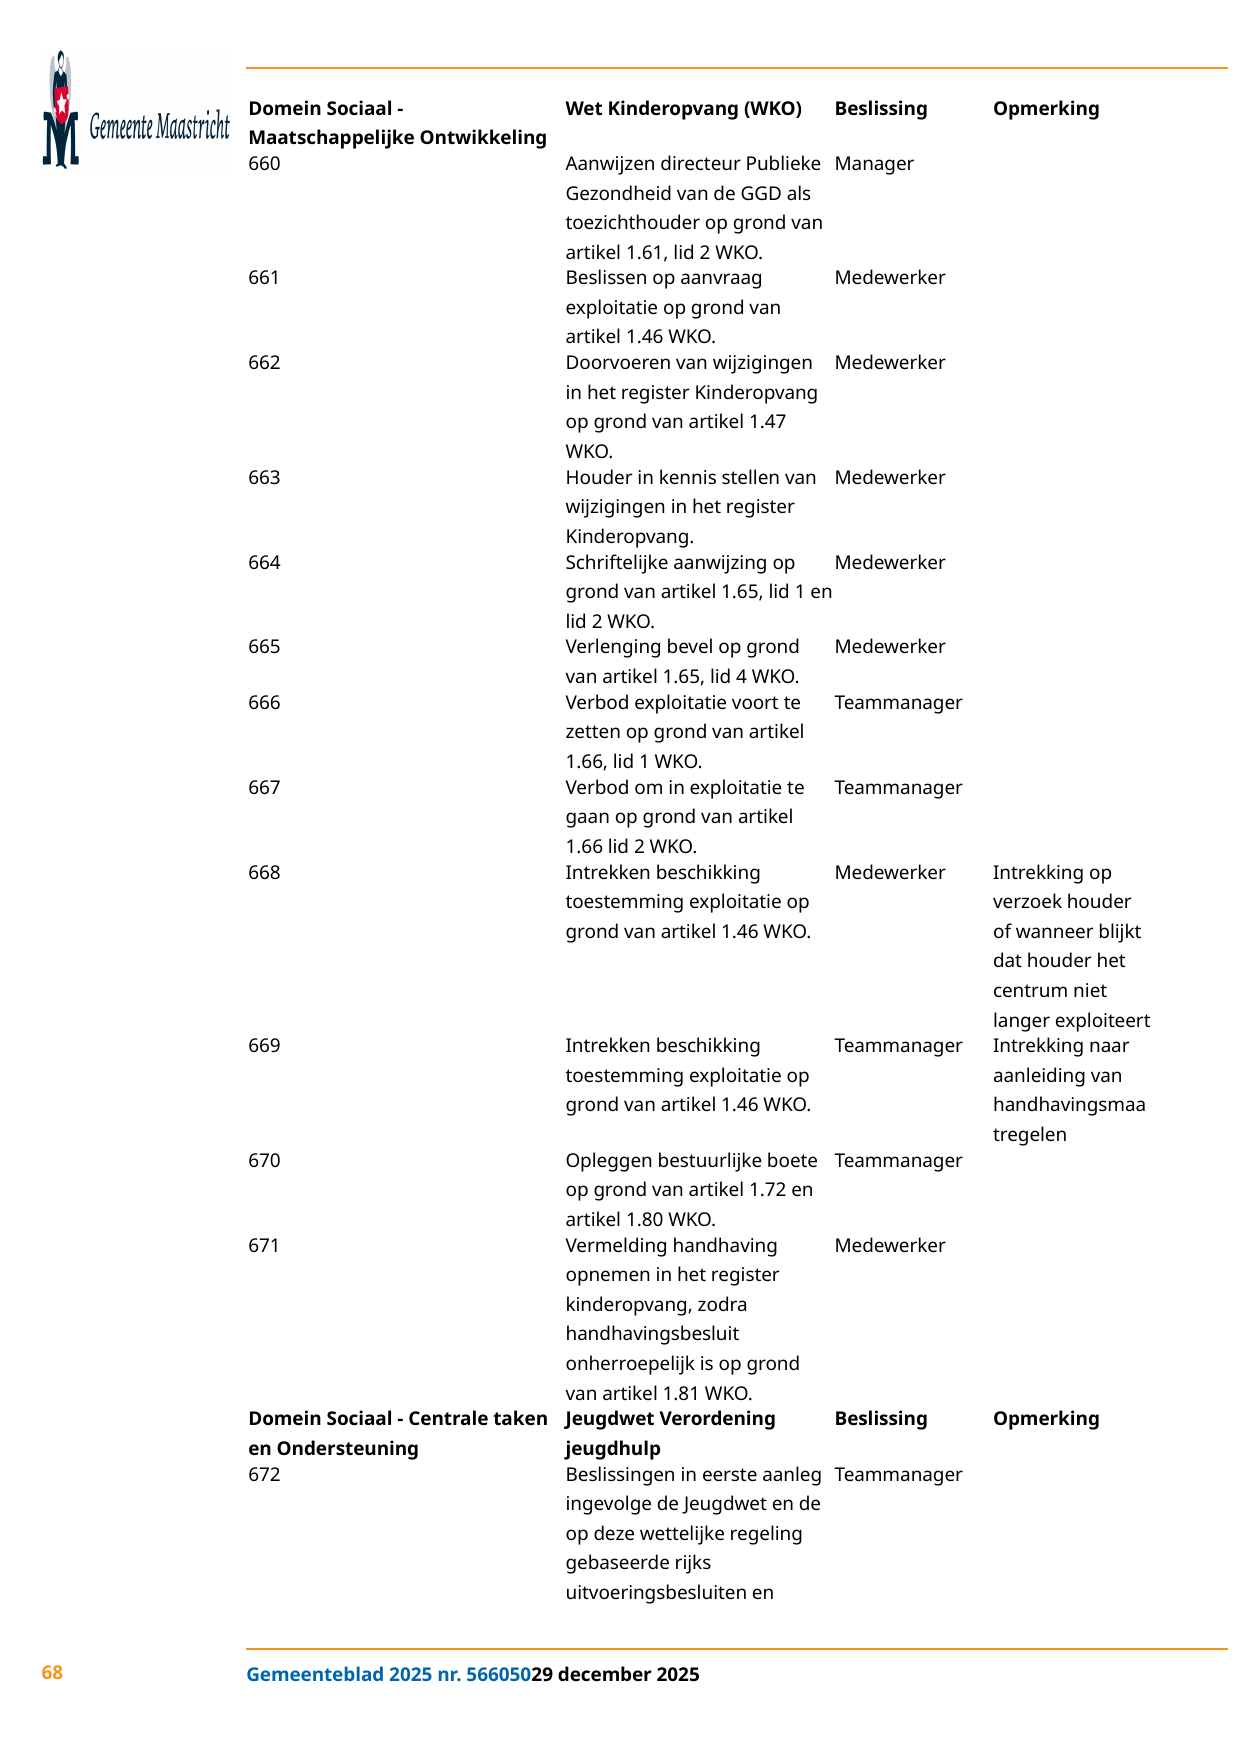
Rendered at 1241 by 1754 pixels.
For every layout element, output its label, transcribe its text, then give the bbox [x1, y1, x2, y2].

table_cell 666 [248, 689, 407, 774]
table_cell Medewerker [834, 859, 993, 1032]
table_cell Opmerking [993, 95, 1152, 150]
table_cell [993, 464, 1152, 549]
table_cell Intrekking op verzoek houder of wanneer blijkt dat houder het centrum niet langer exploiteert [993, 859, 1152, 1032]
table_cell Wet Kinderopvang (WKO) [565, 95, 834, 150]
table_cell Verbod exploitatie voort te zetten op grond van artikel 1.66, lid 1 WKO. [565, 689, 834, 774]
table_cell [993, 350, 1152, 464]
table_cell Teammanager [834, 1033, 993, 1147]
table_cell Beslissen op aanvraag exploitatie op grond van artikel 1.46 WKO. [565, 265, 834, 349]
table_cell [407, 634, 565, 689]
table_cell 668 [248, 859, 407, 1032]
table_cell Teammanager [834, 689, 993, 774]
table_cell Domein Sociaal - Centrale taken en Ondersteuning [248, 1406, 565, 1461]
table_cell 667 [248, 774, 407, 859]
table_cell Medewerker [834, 549, 993, 634]
table_cell [993, 549, 1152, 634]
table_cell 662 [248, 350, 407, 464]
table_cell Verbod om in exploitatie te gaan op grond van artikel 1.66 lid 2 WKO. [565, 774, 834, 859]
table_cell [407, 1147, 565, 1232]
table_cell Medewerker [834, 1232, 993, 1406]
table_cell [993, 1232, 1152, 1406]
table_cell [407, 1232, 565, 1406]
table_cell Teammanager [834, 774, 993, 859]
table_cell [407, 150, 565, 264]
table_cell Teammanager [834, 1147, 993, 1232]
table_cell 665 [248, 634, 407, 689]
table_cell [407, 1033, 565, 1147]
table_cell Medewerker [834, 634, 993, 689]
table_cell Beslissing [834, 95, 993, 150]
table_cell Schriftelijke aanwijzing op grond van artikel 1.65, lid 1 en lid 2 WKO. [565, 549, 834, 634]
table_cell [993, 265, 1152, 349]
table_cell 672 [248, 1461, 407, 1605]
table_cell Vermelding handhaving opnemen in het register kinderopvang, zodra handhavingsbesluit onherroepelijk is op grond van artikel 1.81 WKO. [565, 1232, 834, 1406]
table_cell [407, 1461, 565, 1605]
table_cell [407, 774, 565, 859]
table_cell [993, 689, 1152, 774]
table_cell 664 [248, 549, 407, 634]
table_cell Jeugdwet Verordening jeugdhulp [565, 1406, 834, 1461]
table_cell Domein Sociaal - Maatschappelijke Ontwikkeling [248, 95, 565, 150]
table_cell [407, 350, 565, 464]
table_cell Verlenging bevel op grond van artikel 1.65, lid 4 WKO. [565, 634, 834, 689]
table_cell Intrekking naar aanleiding van handhavingsmaatregelen [993, 1033, 1152, 1147]
table_cell [993, 634, 1152, 689]
table_cell Opleggen bestuurlijke boete op grond van artikel 1.72 en artikel 1.80 WKO. [565, 1147, 834, 1232]
table_cell Beslissing [834, 1406, 993, 1461]
table_cell 671 [248, 1232, 407, 1406]
picture [41, 47, 231, 172]
table_cell Beslissingen in eerste aanleg ingevolge de Jeugdwet en de op deze wettelijke regeling gebaseerde rijks uitvoeringsbesluiten en [565, 1461, 834, 1605]
table_cell 663 [248, 464, 407, 549]
table_cell Opmerking [993, 1406, 1152, 1461]
table_cell [407, 689, 565, 774]
table_cell [993, 774, 1152, 859]
table_cell Medewerker [834, 265, 993, 349]
table_cell [407, 464, 565, 549]
table_cell [993, 1461, 1152, 1605]
table_cell Intrekken beschikking toestemming exploitatie op grond van artikel 1.46 WKO. [565, 859, 834, 1032]
table_cell Manager [834, 150, 993, 264]
table_cell Intrekken beschikking toestemming exploitatie op grond van artikel 1.46 WKO. [565, 1033, 834, 1147]
table_cell 660 [248, 150, 407, 264]
table_cell [407, 265, 565, 349]
table_cell 670 [248, 1147, 407, 1232]
table_cell [993, 150, 1152, 264]
table_cell [407, 859, 565, 1032]
table_cell 669 [248, 1033, 407, 1147]
table_cell Medewerker [834, 464, 993, 549]
table_cell Doorvoeren van wijzigingen in het register Kinderopvang op grond van artikel 1.47 WKO. [565, 350, 834, 464]
table_cell Teammanager [834, 1461, 993, 1605]
table_cell Aanwijzen directeur Publieke Gezondheid van de GGD als toezichthouder op grond van artikel 1.61, lid 2 WKO. [565, 150, 834, 264]
table_cell 661 [248, 265, 407, 349]
table_cell [993, 1147, 1152, 1232]
table_cell Medewerker [834, 350, 993, 464]
table_cell Houder in kennis stellen van wijzigingen in het register Kinderopvang. [565, 464, 834, 549]
table_cell [407, 549, 565, 634]
